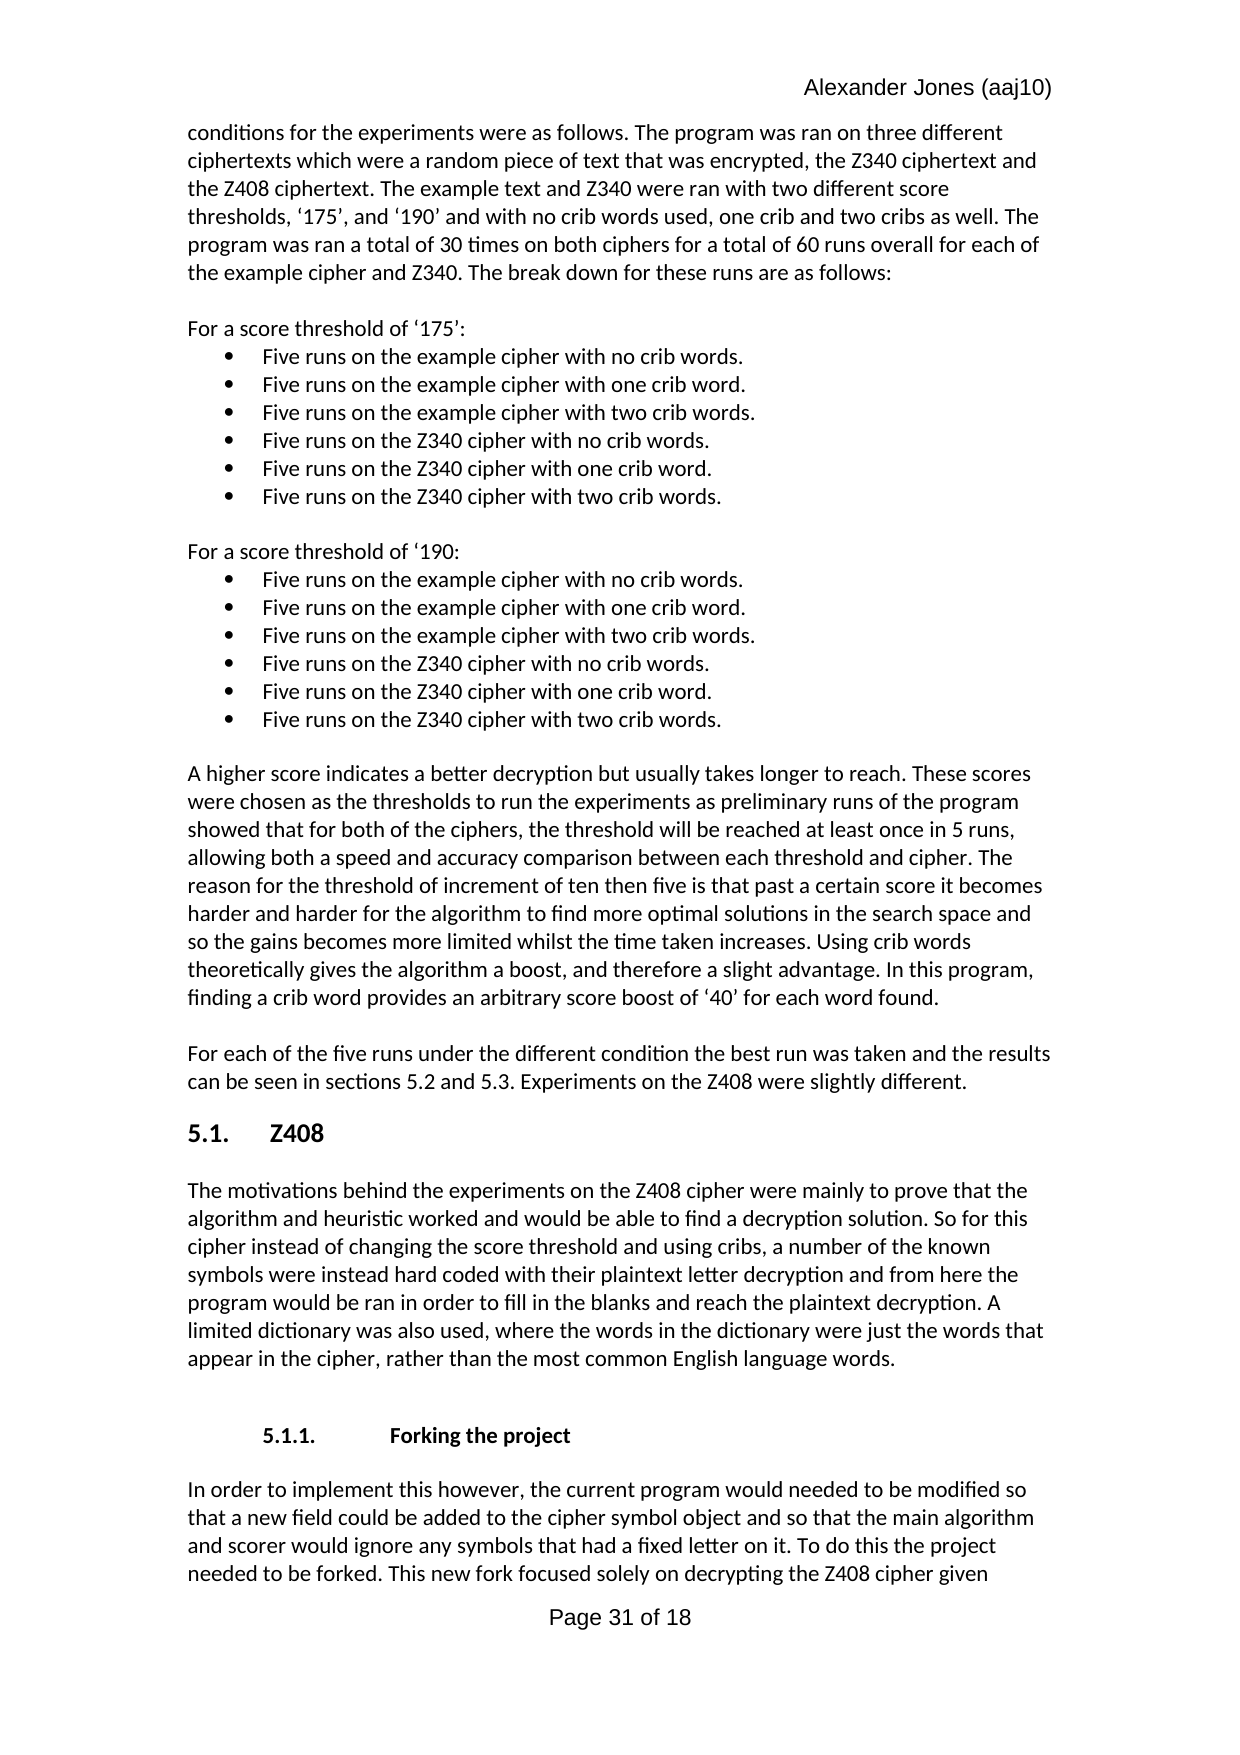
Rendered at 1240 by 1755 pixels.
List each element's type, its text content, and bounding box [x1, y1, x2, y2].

text A higher score indicates a better decryption but usually takes longer to reach. These scores were chosen as the thresholds to run the experiments as preliminary runs of the program showed that for both of the ciphers, the threshold will be reached at least once in 5 runs, allowing both a speed and accuracy comparison between each threshold and cipher. The reason for the threshold of increment of ten then five is that past a certain score it becomes harder and harder for the algorithm to find more optimal solutions in the search space and so the gains becomes more limited whilst the time taken increases. Using crib words theoretically gives the algorithm a boost, and therefore a slight advantage. In this program, finding a crib word provides an arbitrary score boost of ‘40’ for each word found. [187, 759, 1052, 1011]
text For a score threshold of ‘175’: [187, 314, 1052, 342]
list Five runs on the Z340 cipher with no crib words. [225, 426, 1052, 454]
list Five runs on the example cipher with two crib words. [225, 621, 1052, 649]
subtitle Z408 [187, 1116, 1052, 1149]
list Five runs on the Z340 cipher with one crib word. [225, 677, 1052, 705]
list Five runs on the Z340 cipher with no crib words. [225, 649, 1052, 677]
list Five runs on the example cipher with one crib word. [225, 370, 1052, 398]
text conditions for the experiments were as follows. The program was ran on three different ciphertexts which were a random piece of text that was encrypted, the Z340 ciphertext and the Z408 ciphertext. The example text and Z340 were ran with two different score thresholds, ‘175’, and ‘190’ and with no crib words used, one crib and two cribs as well. The program was ran a total of 30 times on both ciphers for a total of 60 runs overall for each of the example cipher and Z340. The break down for these runs are as follows: [187, 118, 1052, 286]
text For each of the five runs under the different condition the best run was taken and the results can be seen in sections 5.2 and 5.3. Experiments on the Z408 were slightly different. [187, 1039, 1052, 1096]
list Five runs on the example cipher with no crib words. [225, 342, 1052, 370]
subtitle Forking the project [262, 1421, 1052, 1449]
text The motivations behind the experiments on the Z408 cipher were mainly to prove that the algorithm and heuristic worked and would be able to find a decryption solution. So for this cipher instead of changing the score threshold and using cribs, a number of the known symbols were instead hard coded with their plaintext letter decryption and from here the program would be ran in order to fill in the blanks and reach the plaintext decryption. A limited dictionary was also used, where the words in the dictionary were just the words that appear in the cipher, rather than the most common English language words. [187, 1176, 1052, 1372]
text In order to implement this however, the current program would needed to be modified so that a new field could be added to the cipher symbol object and so that the main algorithm and scorer would ignore any symbols that had a fixed letter on it. To do this the project needed to be forked. This new fork focused solely on decrypting the Z408 cipher given [187, 1475, 1052, 1587]
list Five runs on the example cipher with one crib word. [225, 593, 1052, 621]
list Five runs on the example cipher with no crib words. [225, 565, 1052, 593]
list Five runs on the example cipher with two crib words. [225, 398, 1052, 426]
list Five runs on the Z340 cipher with one crib word. [225, 454, 1052, 482]
list Five runs on the Z340 cipher with two crib words. [225, 705, 1052, 733]
list Five runs on the Z340 cipher with two crib words. [225, 482, 1052, 510]
text For a score threshold of ‘190: [187, 537, 1052, 565]
